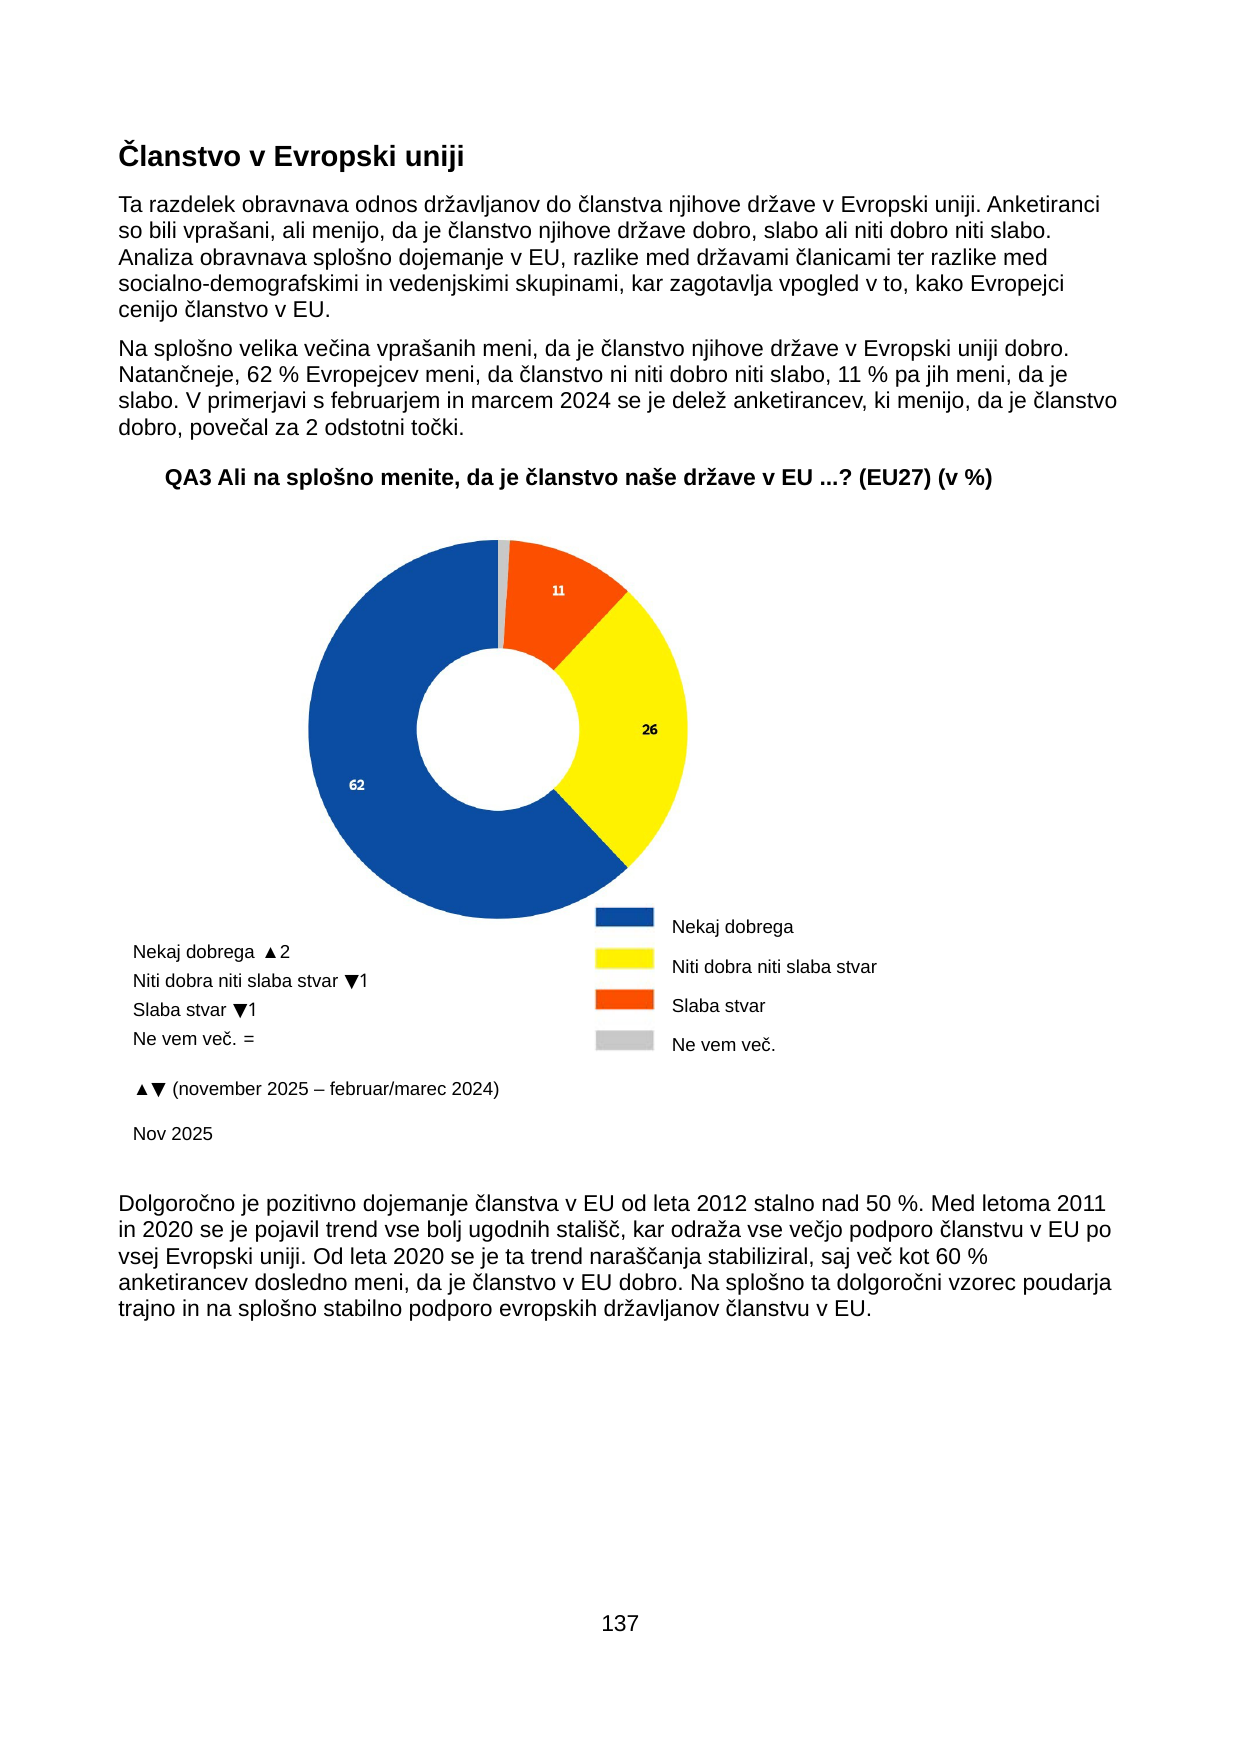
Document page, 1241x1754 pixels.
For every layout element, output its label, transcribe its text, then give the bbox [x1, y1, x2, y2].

text Ta razdelek obravnava odnos državljanov do članstva njihove države v Evropski uniji. Anketiranci so bili vprašani, ali menijo, da je članstvo njihove države dobro, slabo ali niti dobro niti slabo. Analiza obravnava splošno dojemanje v EU, razlike med državami članicami ter razlike med socialno-demografskimi in vedenjskimi skupinami, kar zagotavlja vpogled v to, kako Evropejci cenijo članstvo v EU. [118, 191, 1122, 323]
subtitle Članstvo v Evropski uniji [118, 139, 1122, 172]
picture [292, 527, 707, 1054]
text Na splošno velika večina vprašanih meni, da je članstvo njihove države v Evropski uniji dobro. Natančneje, 62 % Evropejcev meni, da članstvo ni niti dobro niti slabo, 11 % pa jih meni, da je slabo. V primerjavi s februarjem in marcem 2024 se je delež anketirancev, ki menijo, da je članstvo dobro, povečal za 2 odstotni točki. [118, 334, 1122, 440]
text Dolgoročno je pozitivno dojemanje članstva v EU od leta 2012 stalno nad 50 %. Med letoma 2011 in 2020 se je pojavil trend vse bolj ugodnih stališč, kar odraža vse večjo podporo članstvu v EU po vsej Evropski uniji. Od leta 2020 se je ta trend naraščanja stabiliziral, saj več kot 60 % anketirancev dosledno meni, da je članstvo v EU dobro. Na splošno ta dolgoročni vzorec poudarja trajno in na splošno stabilno podporo evropskih državljanov članstvu v EU. [118, 1190, 1122, 1322]
